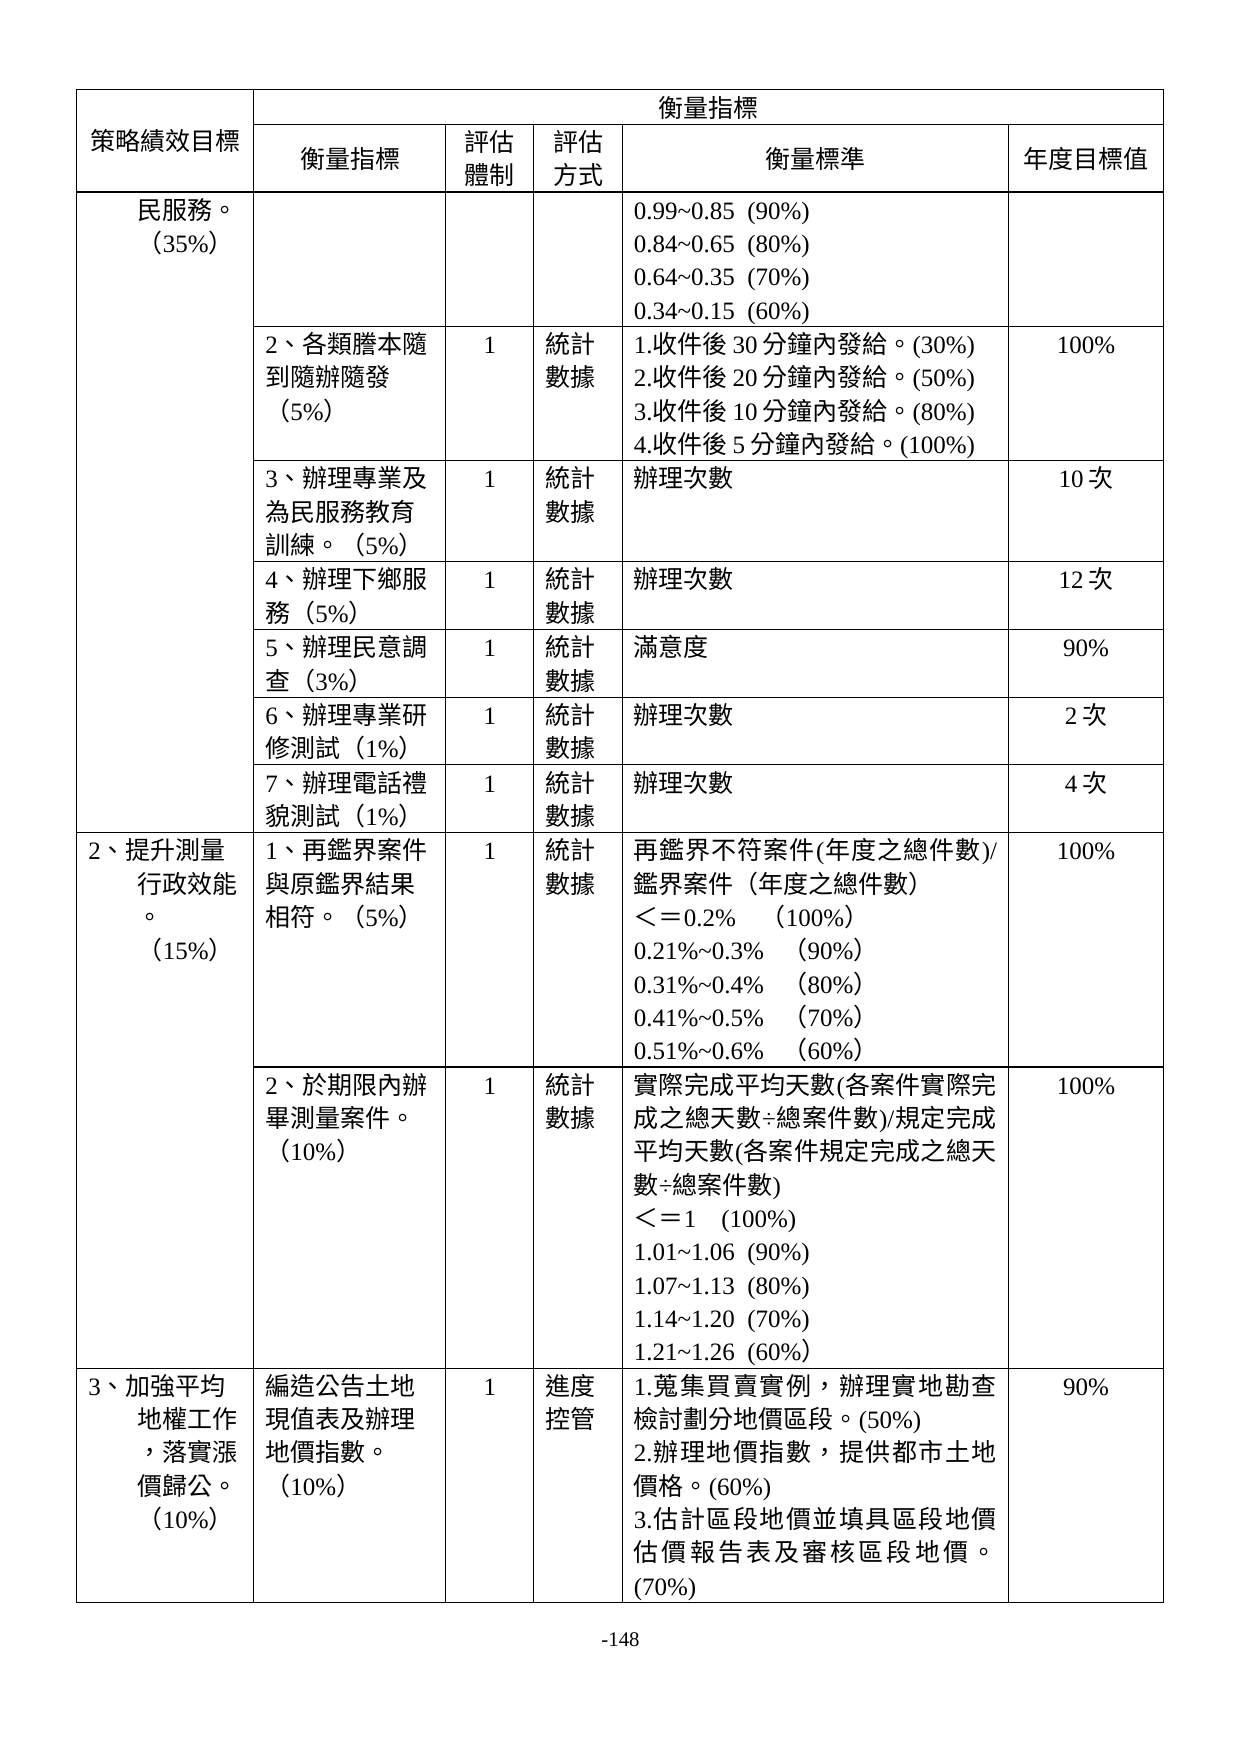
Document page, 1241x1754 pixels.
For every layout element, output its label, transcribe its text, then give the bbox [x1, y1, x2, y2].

table_cell 統計數據 [534, 630, 622, 697]
table_cell 1 [446, 630, 533, 697]
table_cell 統計數據 [534, 698, 622, 764]
table_cell 1 [446, 698, 533, 764]
table_cell [1009, 193, 1163, 326]
table_cell 滿意度 [623, 630, 1008, 697]
table_cell 提升測量行政效能。（15%） [77, 833, 253, 1066]
table_cell [77, 1066, 253, 1367]
table_cell 統計數據 [534, 562, 622, 629]
table_cell 進度控管 [534, 1369, 622, 1602]
table_cell 統計數據 [534, 765, 622, 832]
table_cell [77, 697, 253, 764]
table_cell 辦理次數 [623, 461, 1008, 561]
table_cell 再鑑界不符案件(年度之總件數)/鑑界案件（年度之總件數） ＜＝0.2% （100%） 0.21%~0.3% （90%） 0.31%~0.4% （80%） 0.41%~0.5% （70%） 0.51%~0.6% （60%） [623, 833, 1008, 1066]
table_cell 編造公告土地現值表及辦理地價指數。（10%） [254, 1369, 445, 1602]
table_cell 衡量指標 [254, 125, 445, 191]
table_cell 100% [1009, 327, 1163, 460]
table_cell 年度目標值 [1009, 125, 1163, 191]
table_cell 統計數據 [534, 1068, 622, 1367]
table_cell 90% [1009, 1369, 1163, 1602]
table_cell 5、辦理民意調查（3%） [254, 630, 445, 697]
table_cell [77, 561, 253, 629]
table_cell 6、辦理專業研修測試（1%） [254, 698, 445, 764]
table_cell 1 [446, 327, 533, 460]
table_cell 1 [446, 562, 533, 629]
table_cell 實際完成平均天數(各案件實際完成之總天數÷總案件數)/規定完成平均天數(各案件規定完成之總天數÷總案件數) ＜＝1 (100%) 1.01~1.06 (90%) 1.07~1.13 (80%) 1.14~1.20 (70%) 1.21~1.26 (60%） [623, 1068, 1008, 1367]
table_cell 1.收件後30分鐘內發給。(30%) 2.收件後20分鐘內發給。(50%) 3.收件後10分鐘內發給。(80%) 4.收件後5分鐘內發給。(100%) [623, 327, 1008, 460]
table_cell 1 [446, 461, 533, 561]
table_cell [534, 193, 622, 326]
table_cell 0.99~0.85 (90%) 0.84~0.65 (80%) 0.64~0.35 (70%) 0.34~0.15 (60%) [623, 193, 1008, 326]
table_cell [77, 326, 253, 460]
table_cell 1 [446, 1369, 533, 1602]
table_cell 1 [446, 833, 533, 1066]
table_cell [77, 764, 253, 832]
table_cell 90% [1009, 630, 1163, 697]
table_cell 100% [1009, 833, 1163, 1066]
table_cell 2、於期限內辦畢測量案件。（10%） [254, 1068, 445, 1367]
table_cell 辦理次數 [623, 765, 1008, 832]
table_cell 1 [446, 765, 533, 832]
table_cell 評估方式 [534, 125, 622, 191]
table_cell 衡量標準 [623, 125, 1008, 191]
table_header 衡量指標 [254, 90, 1163, 124]
table_cell 1 [446, 1068, 533, 1367]
table_cell 1.蒐集買賣實例，辦理實地勘查檢討劃分地價區段。(50%) 2.辦理地價指數，提供都市土地價格。(60%) 3.估計區段地價並填具區段地價估價報告表及審核區段地價。(70%) [623, 1369, 1008, 1602]
table_cell 3、辦理專業及為民服務教育訓練。（5%） [254, 461, 445, 561]
table_cell 統計數據 [534, 833, 622, 1066]
table_cell 7、辦理電話禮貌測試（1%） [254, 765, 445, 832]
table_cell 辦理次數 [623, 562, 1008, 629]
table_cell [77, 460, 253, 561]
table_cell 民服務。（35%） [77, 193, 253, 326]
table_cell 4次 [1009, 765, 1163, 832]
table_cell [254, 193, 445, 326]
table_cell 統計數據 [534, 327, 622, 460]
table_cell 評估體制 [446, 125, 533, 191]
table_cell [77, 629, 253, 697]
table_header 策略績效目標 [77, 90, 253, 191]
table_cell 2、各類謄本隨到隨辦隨發（5%） [254, 327, 445, 460]
table_cell [446, 193, 533, 326]
table_cell 12次 [1009, 562, 1163, 629]
table_cell 1、再鑑界案件與原鑑界結果相符。（5%） [254, 833, 445, 1066]
table_cell 10次 [1009, 461, 1163, 561]
table_cell 100% [1009, 1068, 1163, 1367]
table_cell 統計數據 [534, 461, 622, 561]
table_cell 4、辦理下鄉服務（5%） [254, 562, 445, 629]
table_cell 2次 [1009, 698, 1163, 764]
table_cell 辦理次數 [623, 698, 1008, 764]
table_cell 加強平均地權工作，落實漲價歸公。（10%） [77, 1369, 253, 1602]
